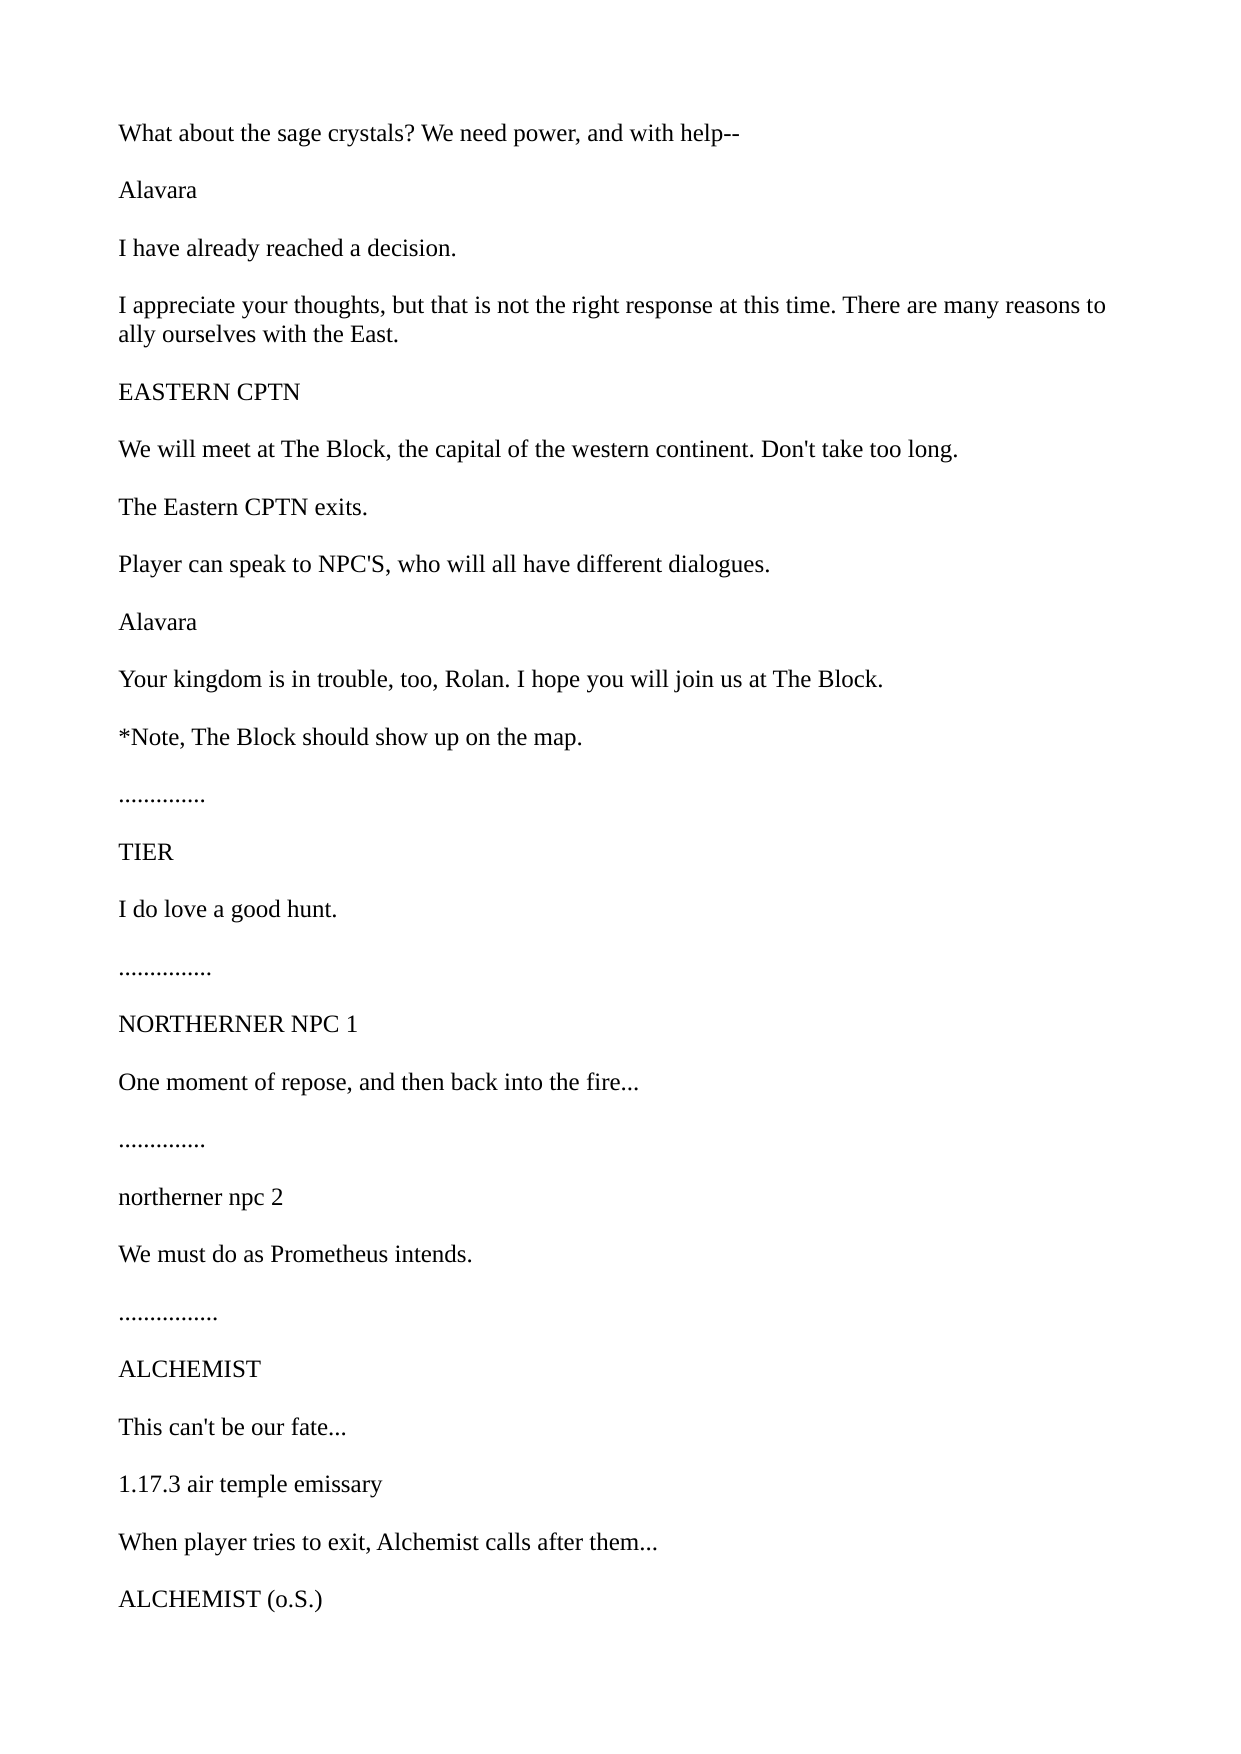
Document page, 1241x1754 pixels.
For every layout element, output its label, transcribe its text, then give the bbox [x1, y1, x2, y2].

text What about the sage crystals? We need power, and with help-- [118, 118, 1122, 147]
text northerner npc 2 [118, 1182, 1122, 1211]
text Alavara [118, 176, 1122, 204]
text ALCHEMIST (o.S.) [118, 1584, 1122, 1613]
text TIER [118, 837, 1122, 866]
text ................ [118, 1297, 1122, 1326]
text Your kingdom is in trouble, too, Rolan. I hope you will join us at The Block. [118, 664, 1122, 693]
text EASTERN CPTN [118, 377, 1122, 406]
text We must do as Prometheus intends. [118, 1239, 1122, 1268]
text .............. [118, 1124, 1122, 1153]
text NORTHERNER NPC 1 [118, 1009, 1122, 1038]
text I appreciate your thoughts, but that is not the right response at this time. There are many reasons to ally ourselves with the East. [118, 291, 1122, 348]
text I have already reached a decision. [118, 233, 1122, 262]
text The Eastern CPTN exits. [118, 492, 1122, 521]
text *Note, The Block should show up on the map. [118, 722, 1122, 751]
text 1.17.3 air temple emissary [118, 1469, 1122, 1498]
text ALCHEMIST [118, 1354, 1122, 1383]
text Player can speak to NPC'S, who will all have different dialogues. [118, 549, 1122, 578]
text This can't be our fate... [118, 1412, 1122, 1441]
text One moment of repose, and then back into the fire... [118, 1067, 1122, 1096]
text ............... [118, 952, 1122, 981]
text I do love a good hunt. [118, 894, 1122, 923]
text .............. [118, 779, 1122, 808]
text When player tries to exit, Alchemist calls after them... [118, 1527, 1122, 1556]
text Alavara [118, 607, 1122, 636]
text We will meet at The Block, the capital of the western continent. Don't take too long. [118, 434, 1122, 463]
